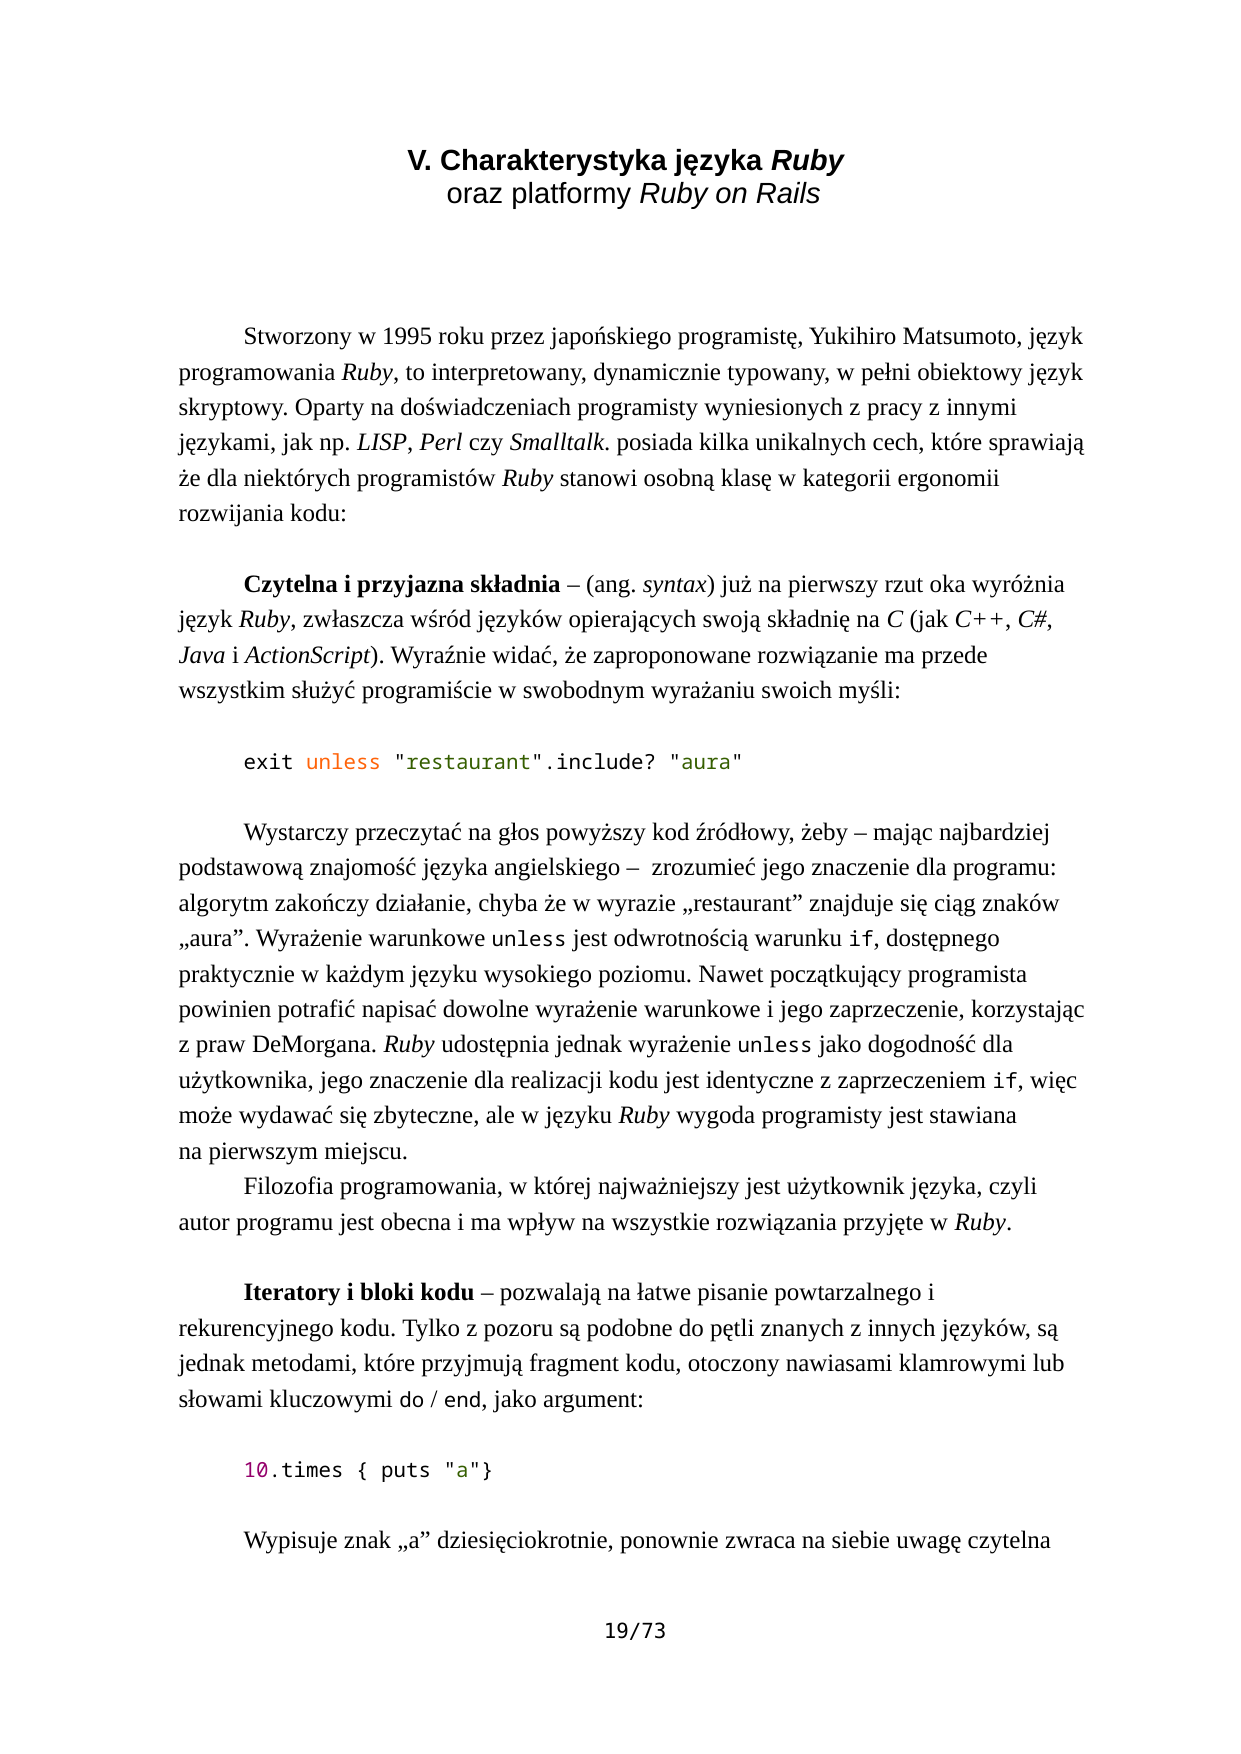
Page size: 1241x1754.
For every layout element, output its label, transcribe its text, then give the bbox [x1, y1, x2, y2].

text Stworzony w 1995 roku przez japońskiego programistę, Yukihiro Matsumoto, język programowania Ruby, to interpretowany, dynamicznie typowany, w pełni obiektowy język skryptowy. Oparty na doświadczeniach programisty wyniesionych z pracy z innymi językami, jak np. LISP, Perl czy Smalltalk. posiada kilka unikalnych cech, które sprawiają że dla niektórych programistów Ruby stanowi osobną klasę w kategorii ergonomii rozwijania kodu: [178, 316, 1093, 529]
text Wystarczy przeczytać na głos powyższy kod źródłowy, żeby – mając najbardziej podstawową znajomość języka angielskiego – zrozumieć jego znaczenie dla programu: algorytm zakończy działanie, chyba że w wyrazie „restaurant” znajduje się ciąg znaków „aura”. Wyrażenie warunkowe unless jest odwrotnością warunku if, dostępnego praktycznie w każdym języku wysokiego poziomu. Nawet początkujący programista powinien potrafić napisać dowolne wyrażenie warunkowe i jego zaprzeczenie, korzystając z praw DeMorgana. Ruby udostępnia jednak wyrażenie unless jako dogodność dla użytkownika, jego znaczenie dla realizacji kodu jest identyczne z zaprzeczeniem if, więc może wydawać się zbyteczne, ale w języku Ruby wygoda programisty jest stawiana na pierwszym miejscu. [178, 812, 1093, 1166]
text Iteratory i bloki kodu – pozwalają na łatwe pisanie powtarzalnego i rekurencyjnego kodu. Tylko z pozoru są podobne do pętli znanych z innych języków, są jednak metodami, które przyjmują fragment kodu, otoczony nawiasami klamrowymi lub słowami kluczowymi do / end, jako argument: [178, 1272, 1093, 1449]
text 10.times { puts "a"} [178, 1449, 1093, 1520]
text Wypisuje znak „a” dziesięciokrotnie, ponownie zwraca na siebie uwagę czytelna [178, 1520, 1093, 1556]
text Czytelna i przyjazna składnia – (ang. syntax) już na pierwszy rzut oka wyróżnia język Ruby, zwłaszcza wśród języków opierających swoją składnię na C (jak C++, C#, Java i ActionScript). Wyraźnie widać, że zaproponowane rozwiązanie ma przede wszystkim służyć programiście w swobodnym wyrażaniu swoich myśli: [178, 564, 1093, 741]
text Filozofia programowania, w której najważniejszy jest użytkownik języka, czyli autor programu jest obecna i ma wpływ na wszystkie rozwiązania przyjęte w Ruby. [178, 1166, 1093, 1272]
list Charakterystyka języka Ruby [177, 143, 1093, 176]
text exit unless "restaurant".include? "aura" [178, 741, 1093, 777]
text oraz platformy Ruby on Rails [177, 176, 1093, 210]
